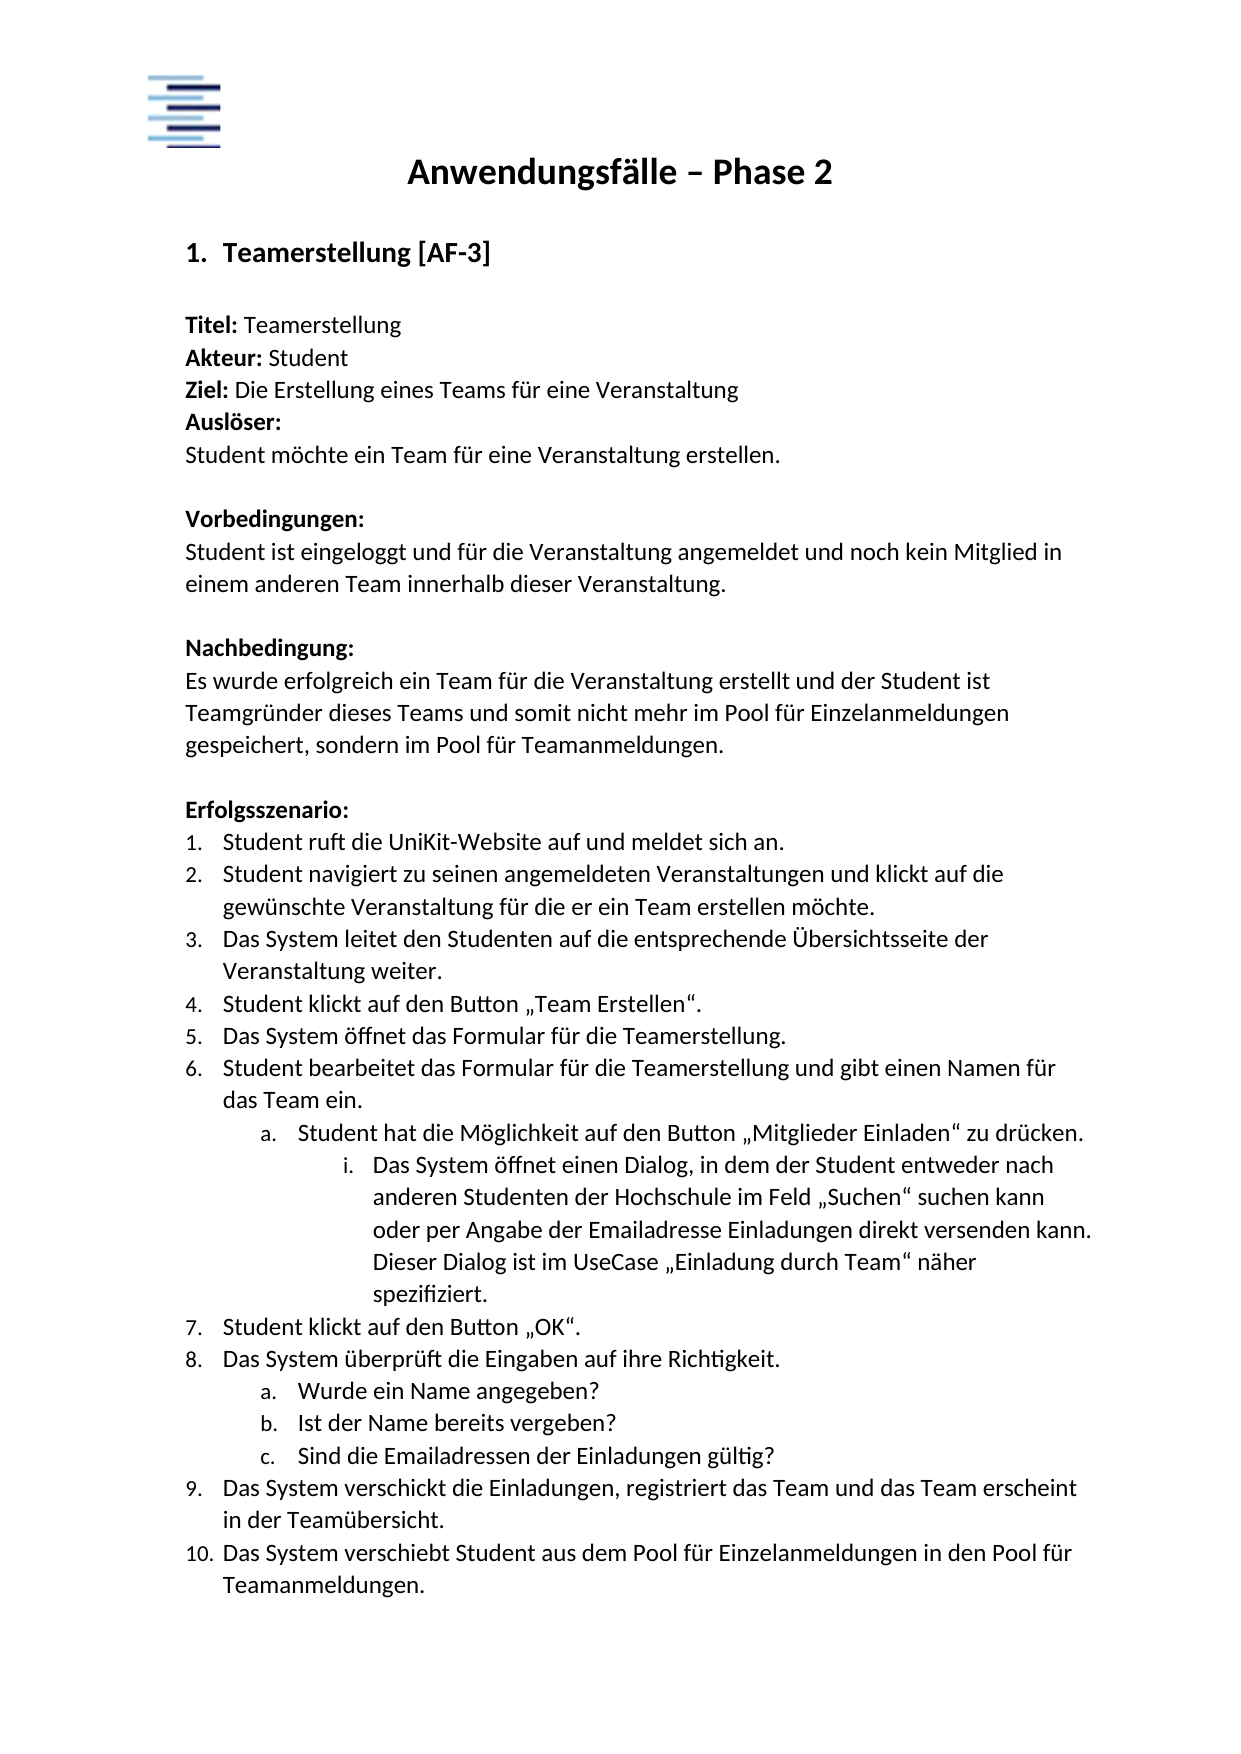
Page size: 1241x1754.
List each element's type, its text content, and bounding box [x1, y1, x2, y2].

list Student klickt auf den Button „Team Erstellen“. [185, 988, 1093, 1018]
list Student navigiert zu seinen angemeldeten Veranstaltungen und klickt auf die gewünschte Veranstaltung für die er ein Team erstellen möchte. [185, 858, 1093, 921]
text Student möchte ein Team für eine Veranstaltung erstellen. [185, 439, 1093, 469]
list Teamerstellung [AF-3] [185, 234, 1093, 270]
list Student ruft die UniKit-Website auf und meldet sich an. [185, 826, 1093, 857]
text Auslöser: [185, 406, 1093, 437]
text Akteur: Student [185, 342, 1093, 372]
list Ist der Name bereits vergeben? [260, 1407, 1093, 1438]
list Das System verschickt die Einladungen, registriert das Team und das Team erscheint in der Teamübersicht. [185, 1472, 1093, 1535]
text Vorbedingungen: [185, 503, 1093, 534]
text Student ist eingeloggt und für die Veranstaltung angemeldet und noch kein Mitglied in einem anderen Team innerhalb dieser Veranstaltung. [185, 536, 1093, 598]
list Student bearbeitet das Formular für die Teamerstellung und gibt einen Namen für das Team ein. [185, 1052, 1093, 1115]
list Student hat die Möglichkeit auf den Button „Mitglieder Einladen“ zu drücken. [260, 1117, 1093, 1147]
list Sind die Emailadressen der Einladungen gültig? [260, 1440, 1093, 1470]
list Das System öffnet das Formular für die Teamerstellung. [185, 1020, 1093, 1051]
text Titel: Teamerstellung [185, 309, 1093, 340]
list Das System leitet den Studenten auf die entsprechende Übersichtsseite der Veranstaltung weiter. [185, 923, 1093, 986]
list Das System überprüft die Eingaben auf ihre Richtigkeit. [185, 1343, 1093, 1373]
text Es wurde erfolgreich ein Team für die Veranstaltung erstellt und der Student ist Teamgründer dieses Teams und somit nicht mehr im Pool für Einzelanmeldungen gespeichert, sondern im Pool für Teamanmeldungen. [185, 665, 1093, 760]
text Nachbedingung: [185, 632, 1093, 663]
list Wurde ein Name angegeben? [260, 1375, 1093, 1406]
text Anwendungsfälle – Phase 2 [148, 148, 1093, 194]
list Das System öffnet einen Dialog, in dem der Student entweder nach anderen Studenten der Hochschule im Feld „Suchen“ suchen kann oder per Angabe der Emailadresse Einladungen direkt versenden kann. Dieser Dialog ist im UseCase „Einladung durch Team“ näher spezifiziert. [354, 1149, 1093, 1309]
list Student klickt auf den Button „OK“. [185, 1311, 1093, 1341]
text Ziel: Die Erstellung eines Teams für eine Veranstaltung [185, 374, 1093, 405]
list Das System verschiebt Student aus dem Pool für Einzelanmeldungen in den Pool für Teamanmeldungen. [185, 1537, 1093, 1599]
text Erfolgsszenario: [185, 794, 1093, 824]
